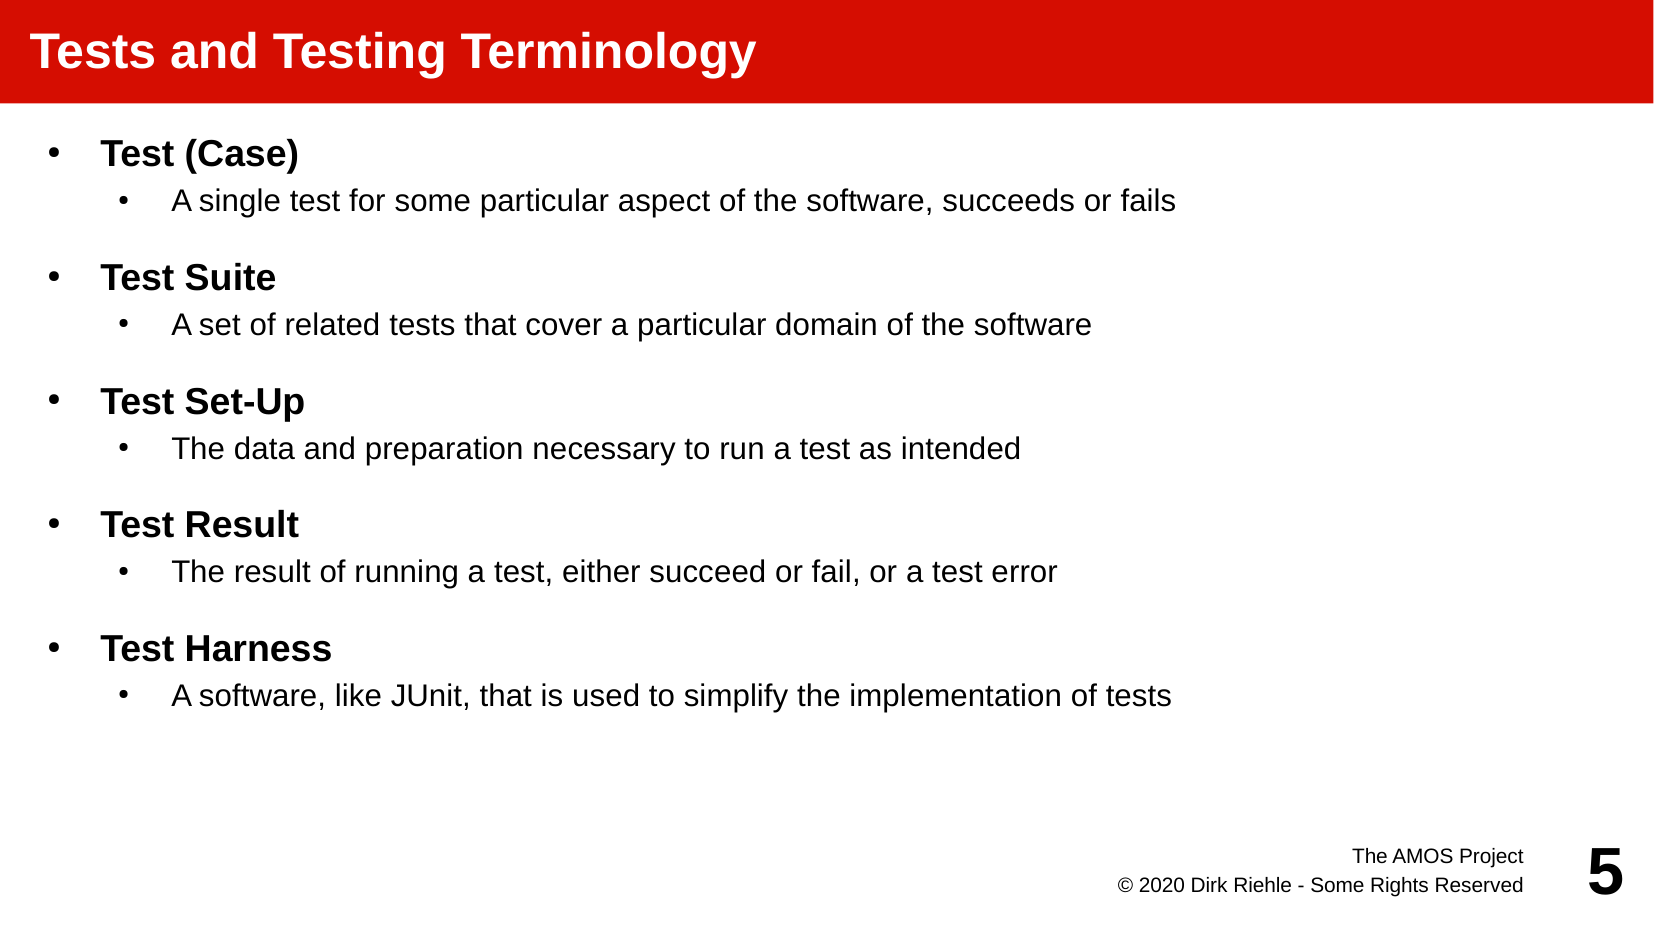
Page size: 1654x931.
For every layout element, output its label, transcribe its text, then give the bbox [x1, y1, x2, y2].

title Tests and Testing Terminology [0, 0, 1654, 104]
list Test (Case) A single test for some particular aspect of the software, succeeds or fails Test Suite A set of related tests that cover a particular domain of the software Test Set-Up The data and preparation necessary to run a test as intended Test Result The result of running a test, either succeed or fail, or a test error Test Harness A software, like JUnit, that is used to simplify the implementation of tests [29, 132, 1625, 813]
